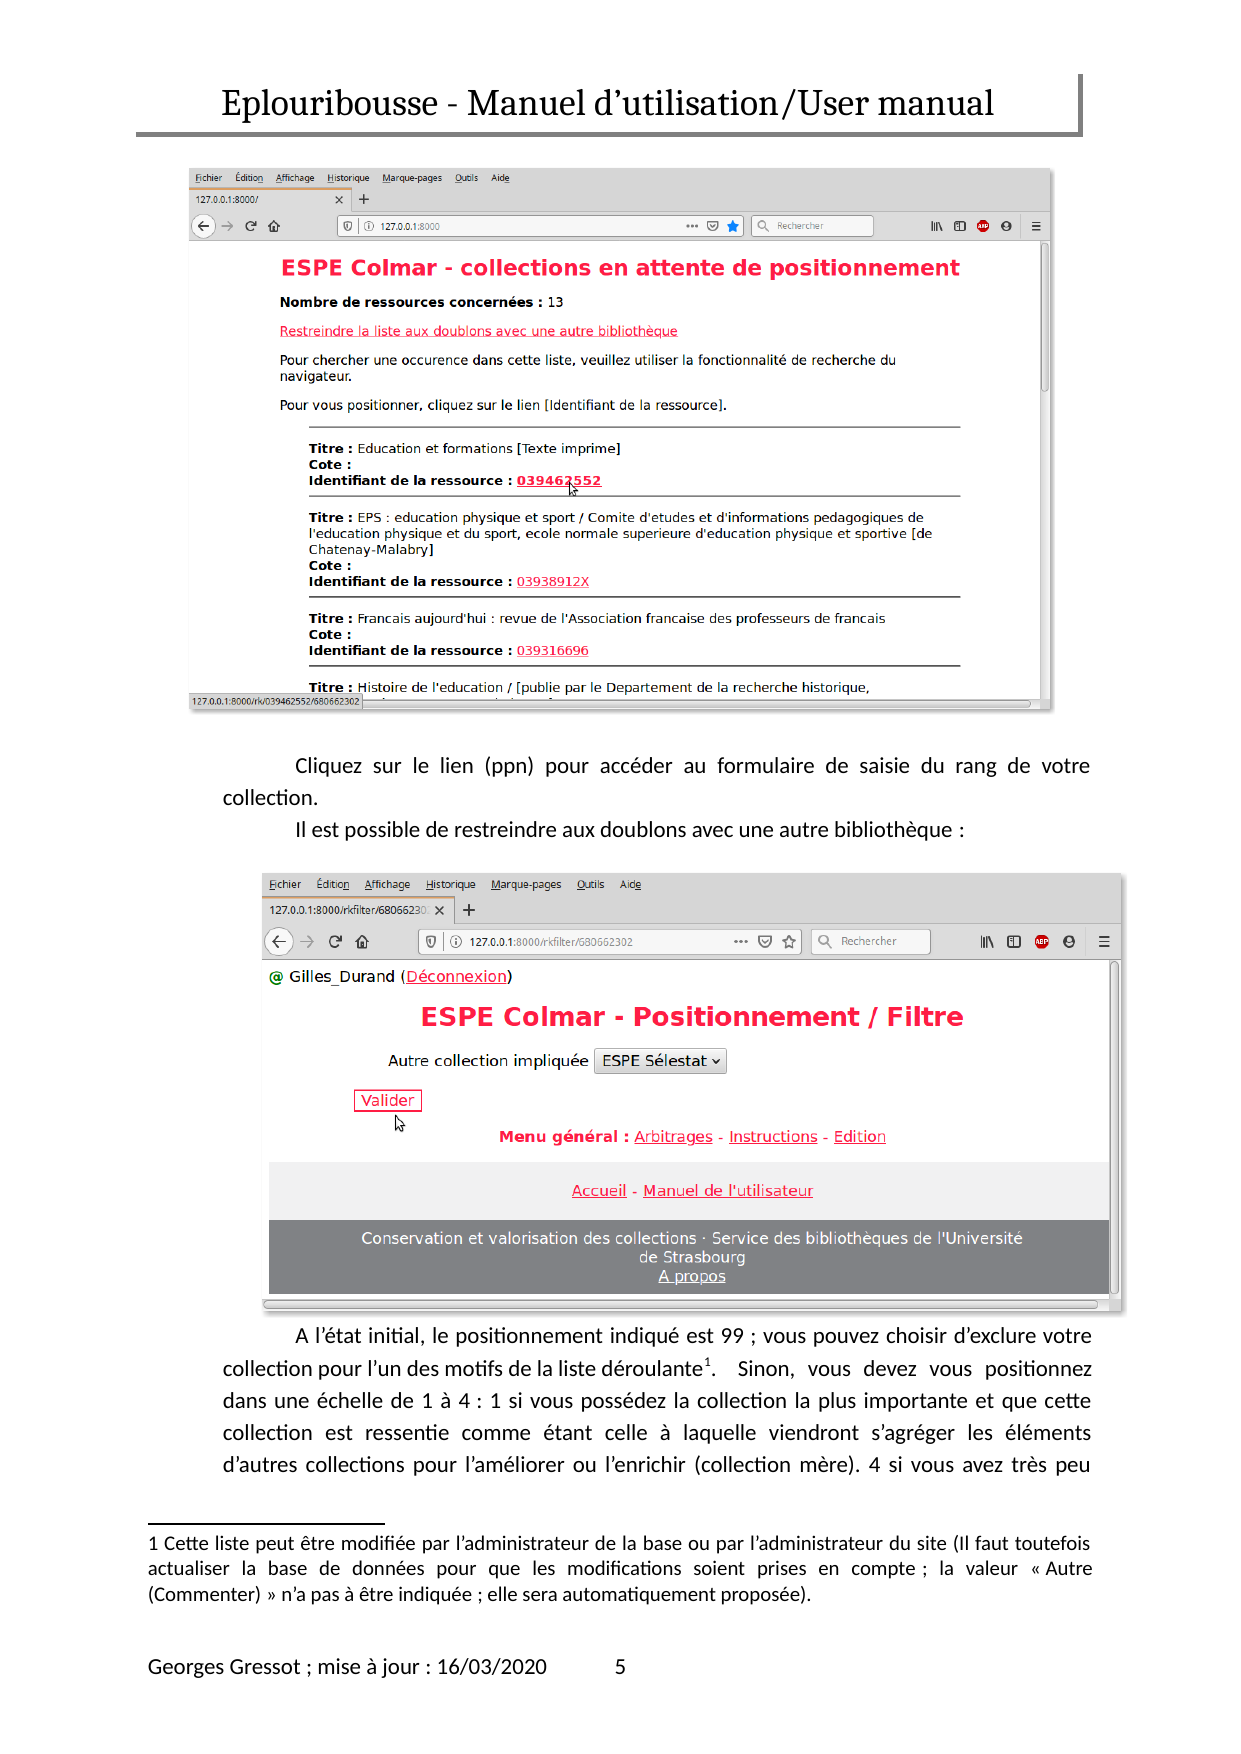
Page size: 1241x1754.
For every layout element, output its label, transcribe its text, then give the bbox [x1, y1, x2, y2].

picture [185, 164, 1055, 715]
list A l’état initial, le positionnement indiqué est 99 ; vous pouvez choisir d’exclure votre collection pour l’un des motifs de la liste déroulante. Sinon, vous devez vous positionnez dans une échelle de 1 à 4 : 1 si vous possédez la collection la plus importante et que cette collection est ressentie comme étant celle à laquelle viendront s’agréger les éléments d’autres collections pour l’améliorer ou l’enrichir (collection mère). 4 si vous avez très peu [223, 1318, 1093, 1478]
text Cette liste peut être modifiée par l’administrateur de la base ou par l’administrateur du site (Il faut toutefois actualiser la base de données pour que les modifications soient prises en compte ; la valeur « Autre (Commenter) » n’a pas à être indiquée ; elle sera automatiquement proposée). [148, 1530, 1093, 1606]
list Cliquez sur le lien (ppn) pour accéder au formulaire de saisie du rang de votre collection. [223, 751, 1093, 811]
list Il est possible de restreindre aux doublons avec une autre bibliothèque : [223, 815, 1093, 843]
picture [257, 868, 1128, 1318]
